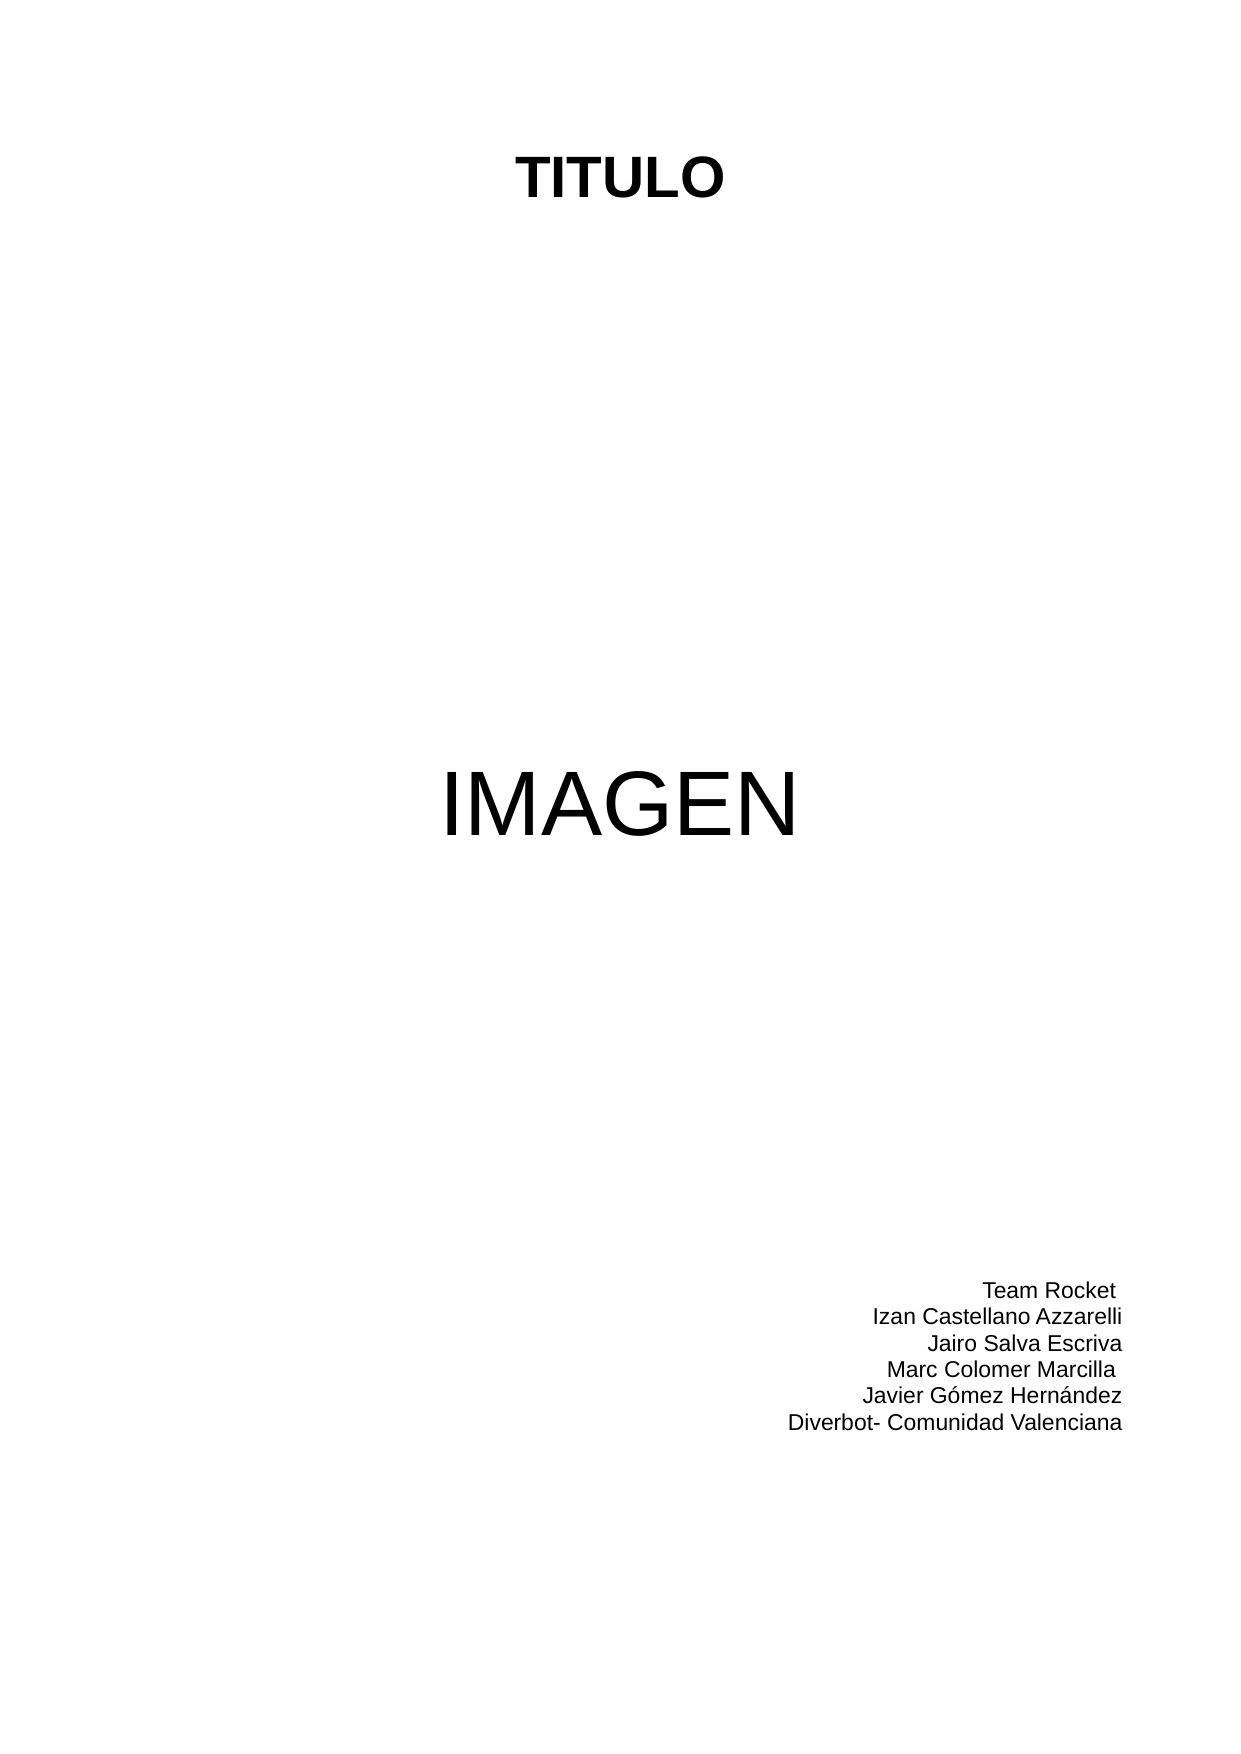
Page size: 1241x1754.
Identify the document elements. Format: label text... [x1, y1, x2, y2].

text Javier Gómez Hernández [118, 1382, 1122, 1409]
text IMAGEN [118, 750, 1122, 855]
text Izan Castellano Azzarelli [118, 1303, 1122, 1329]
text Jairo Salva Escriva [118, 1329, 1122, 1356]
text Diverbot- Comunidad Valenciana [118, 1409, 1122, 1435]
title TITULO [118, 143, 1122, 210]
text Team Rocket [118, 1277, 1122, 1303]
text Marc Colomer Marcilla [118, 1356, 1122, 1382]
